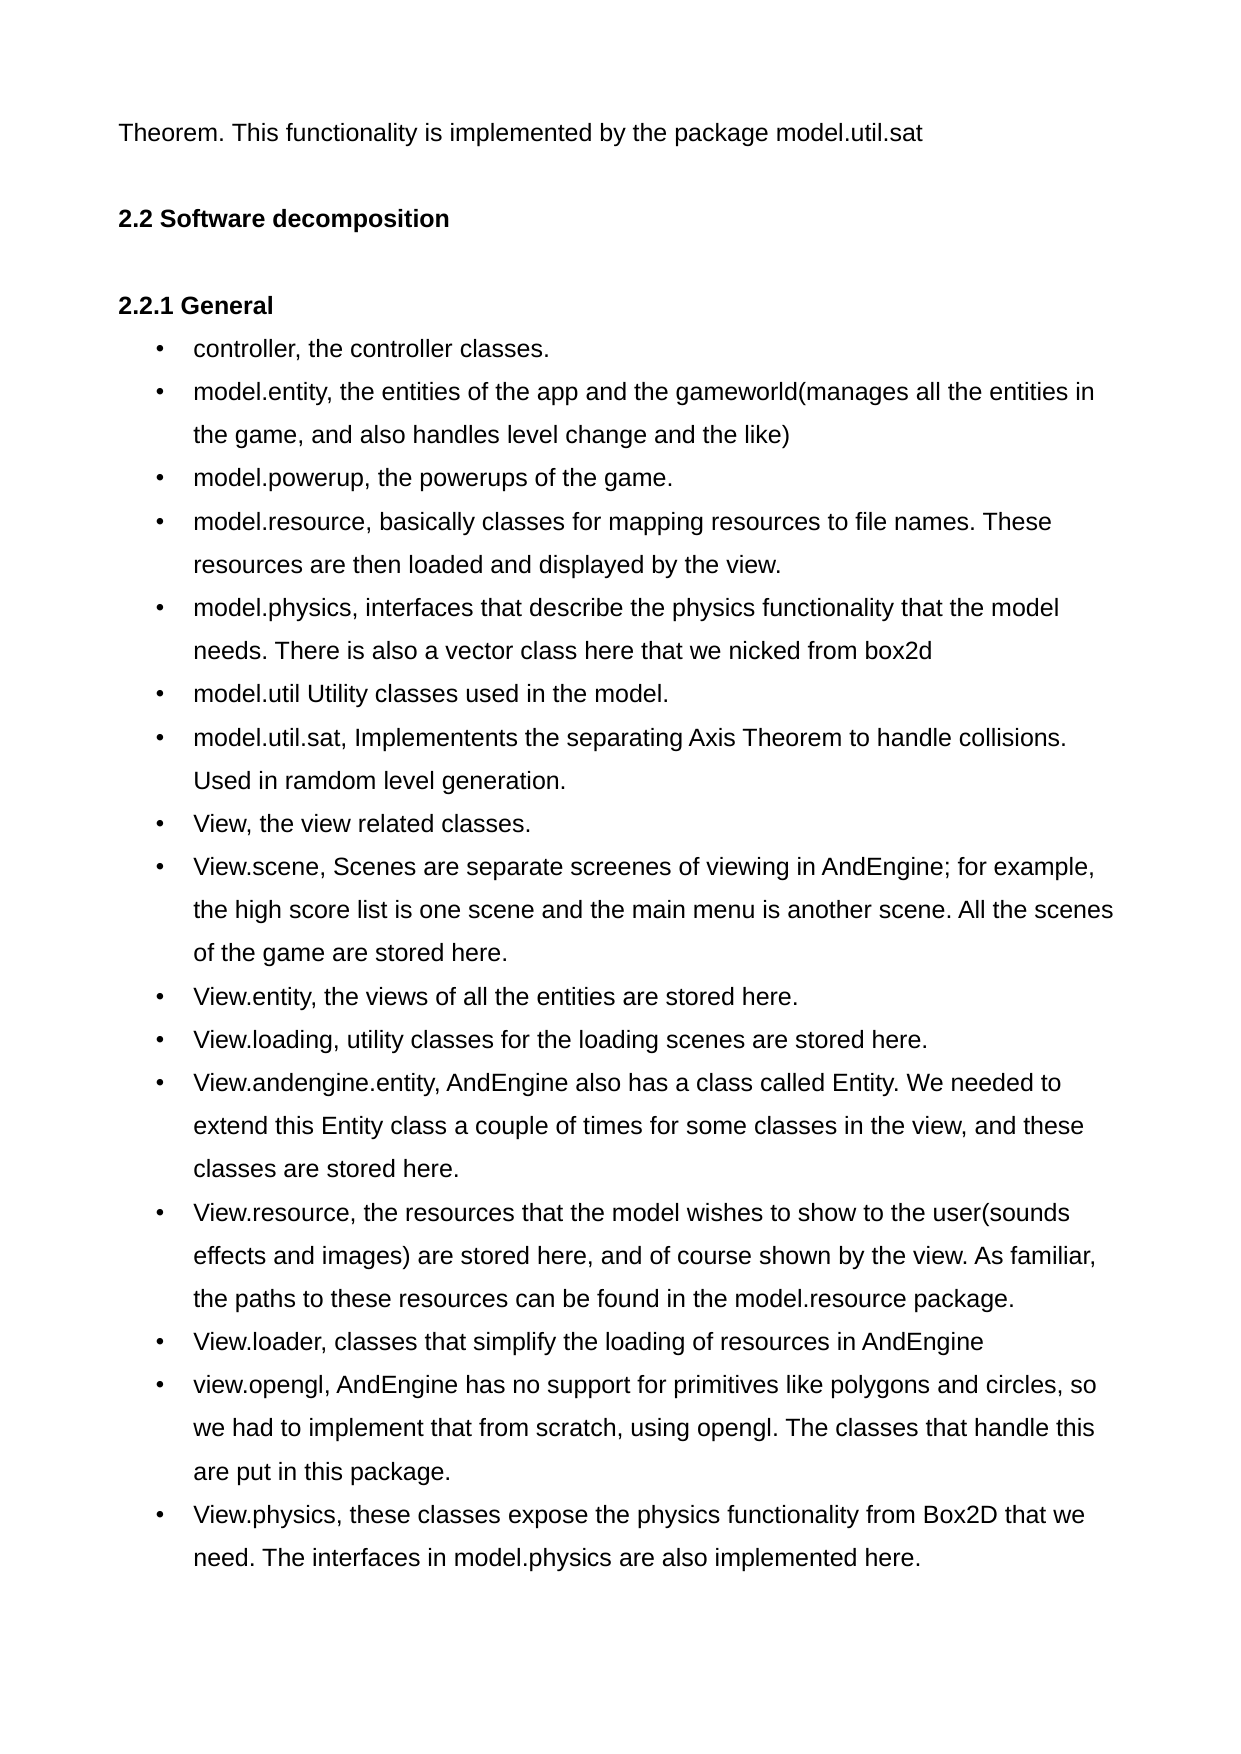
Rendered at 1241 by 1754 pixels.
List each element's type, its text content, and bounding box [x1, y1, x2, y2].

list model.util Utility classes used in the model. [156, 679, 1122, 708]
list controller, the controller classes. [156, 334, 1122, 363]
list View.loader, classes that simplify the loading of resources in AndEngine [156, 1327, 1122, 1356]
list View, the view related classes. [156, 809, 1122, 838]
list View.physics, these classes expose the physics functionality from Box2D that we need. The interfaces in model.physics are also implemented here. [156, 1500, 1122, 1572]
list model.util.sat, Implementents the separating Axis Theorem to handle collisions. Used in ramdom level generation. [156, 722, 1122, 794]
list View.andengine.entity, AndEngine also has a class called Entity. We needed to extend this Entity class a couple of times for some classes in the view, and these classes are stored here. [156, 1068, 1122, 1183]
list model.resource, basically classes for mapping resources to file names. These resources are then loaded and displayed by the view. [156, 507, 1122, 578]
list View.loading, utility classes for the loading scenes are stored here. [156, 1025, 1122, 1054]
text 2.2 Software decomposition [118, 204, 1122, 233]
text 2.2.1 General [118, 291, 1122, 319]
list view.opengl, AndEngine has no support for primitives like polygons and circles, so we had to implement that from scratch, using opengl. The classes that handle this are put in this package. [156, 1370, 1122, 1485]
list View.entity, the views of all the entities are stored here. [156, 982, 1122, 1010]
list View.resource, the resources that the model wishes to show to the user(sounds effects and images) are stored here, and of course shown by the view. As familiar, the paths to these resources can be found in the model.resource package. [156, 1197, 1122, 1313]
list model.powerup, the powerups of the game. [156, 463, 1122, 492]
text Theorem. This functionality is implemented by the package model.util.sat [118, 118, 1122, 147]
list View.scene, Scenes are separate screenes of viewing in AndEngine; for example, the high score list is one scene and the main menu is another scene. All the scenes of the game are stored here. [156, 852, 1122, 967]
list model.physics, interfaces that describe the physics functionality that the model needs. There is also a vector class here that we nicked from box2d [156, 593, 1122, 665]
list model.entity, the entities of the app and the gameworld(manages all the entities in the game, and also handles level change and the like) [156, 377, 1122, 449]
